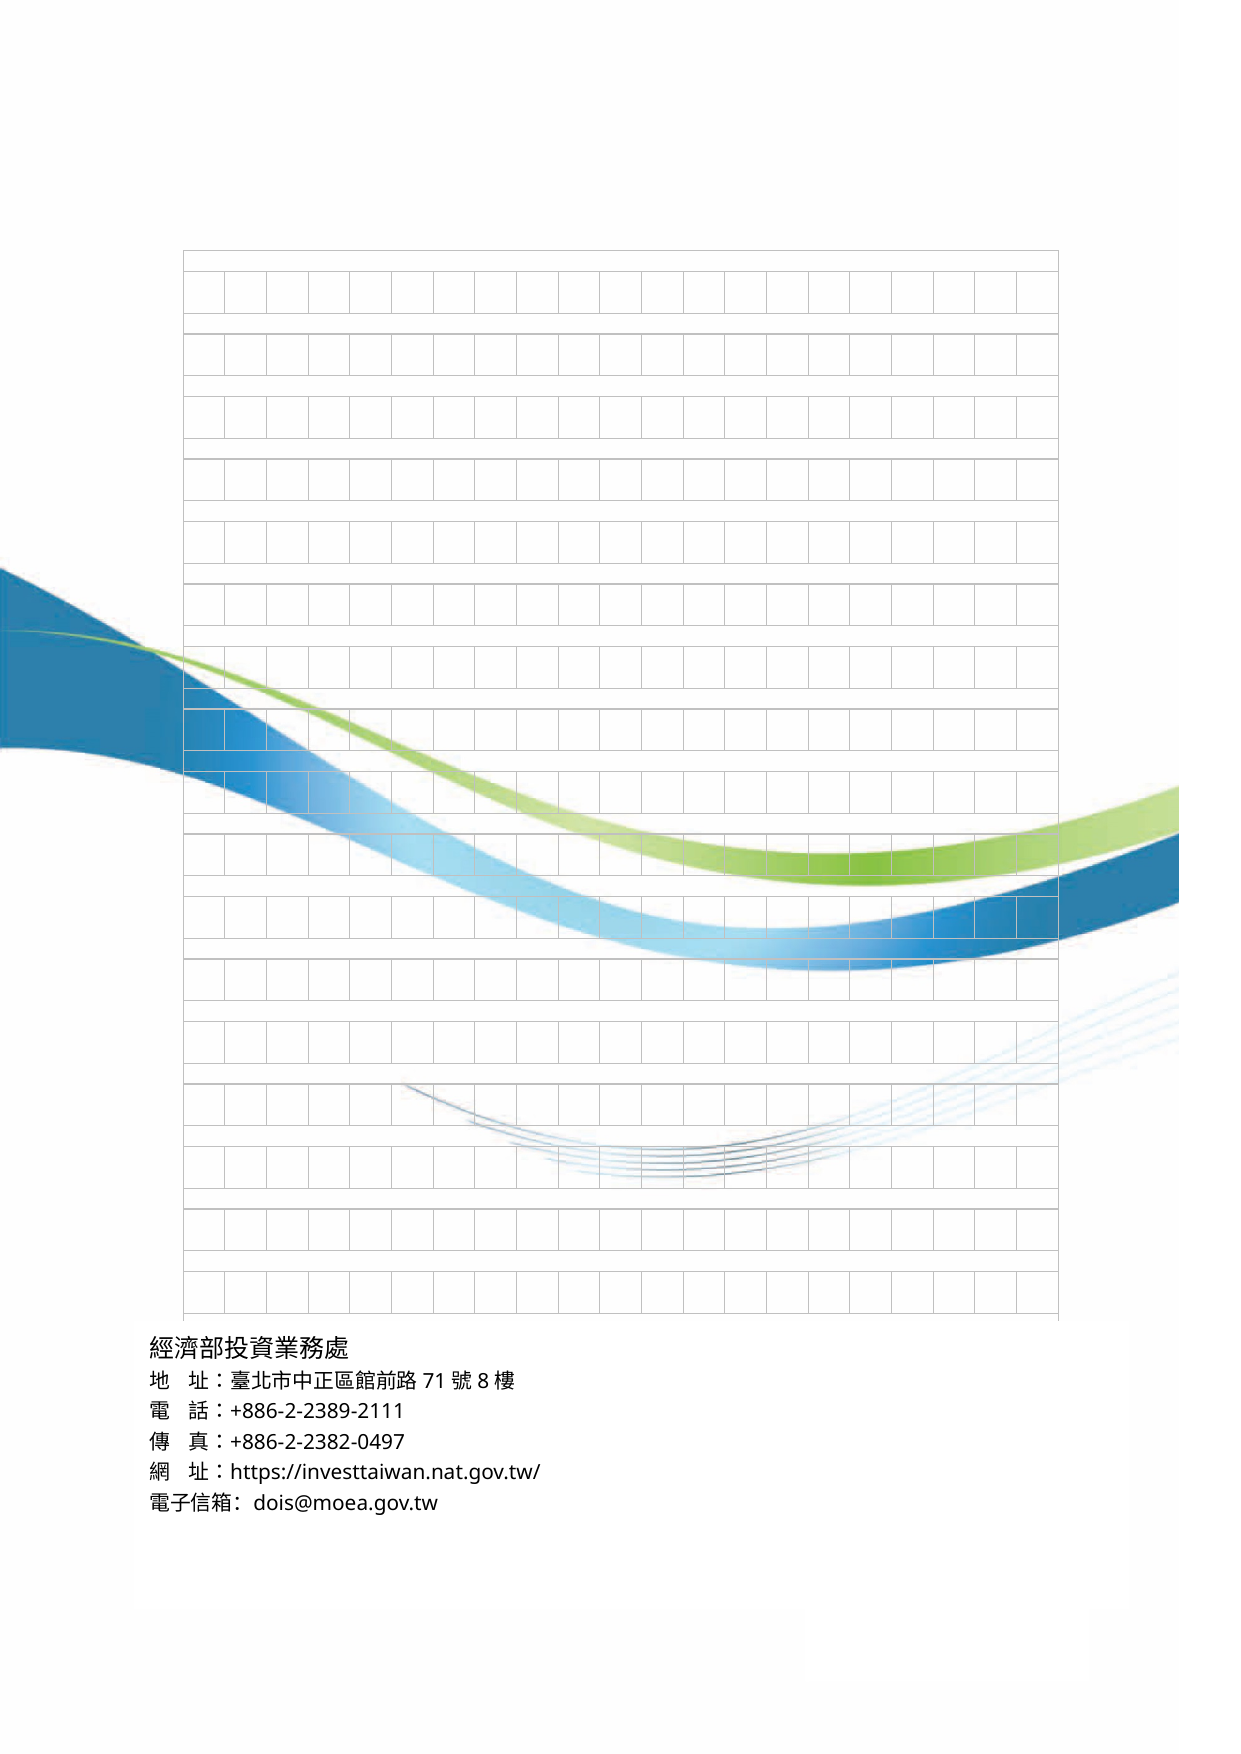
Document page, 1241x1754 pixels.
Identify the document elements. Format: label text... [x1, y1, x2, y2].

text 電 話：+886-2-2389-2111 [149, 1395, 1114, 1425]
text 網 址：https://investtaiwan.nat.gov.tw/ [149, 1455, 1114, 1486]
text 電子信箱：dois@moea.gov.tw [149, 1486, 1114, 1516]
text 地 址：臺北市中正區館前路 71 號 8 樓 [149, 1364, 1114, 1395]
text 傳 真：+886-2-2382-0497 [149, 1425, 1114, 1455]
text 經濟部投資業務處 [149, 1328, 1114, 1364]
picture [0, 0, 1179, 1754]
